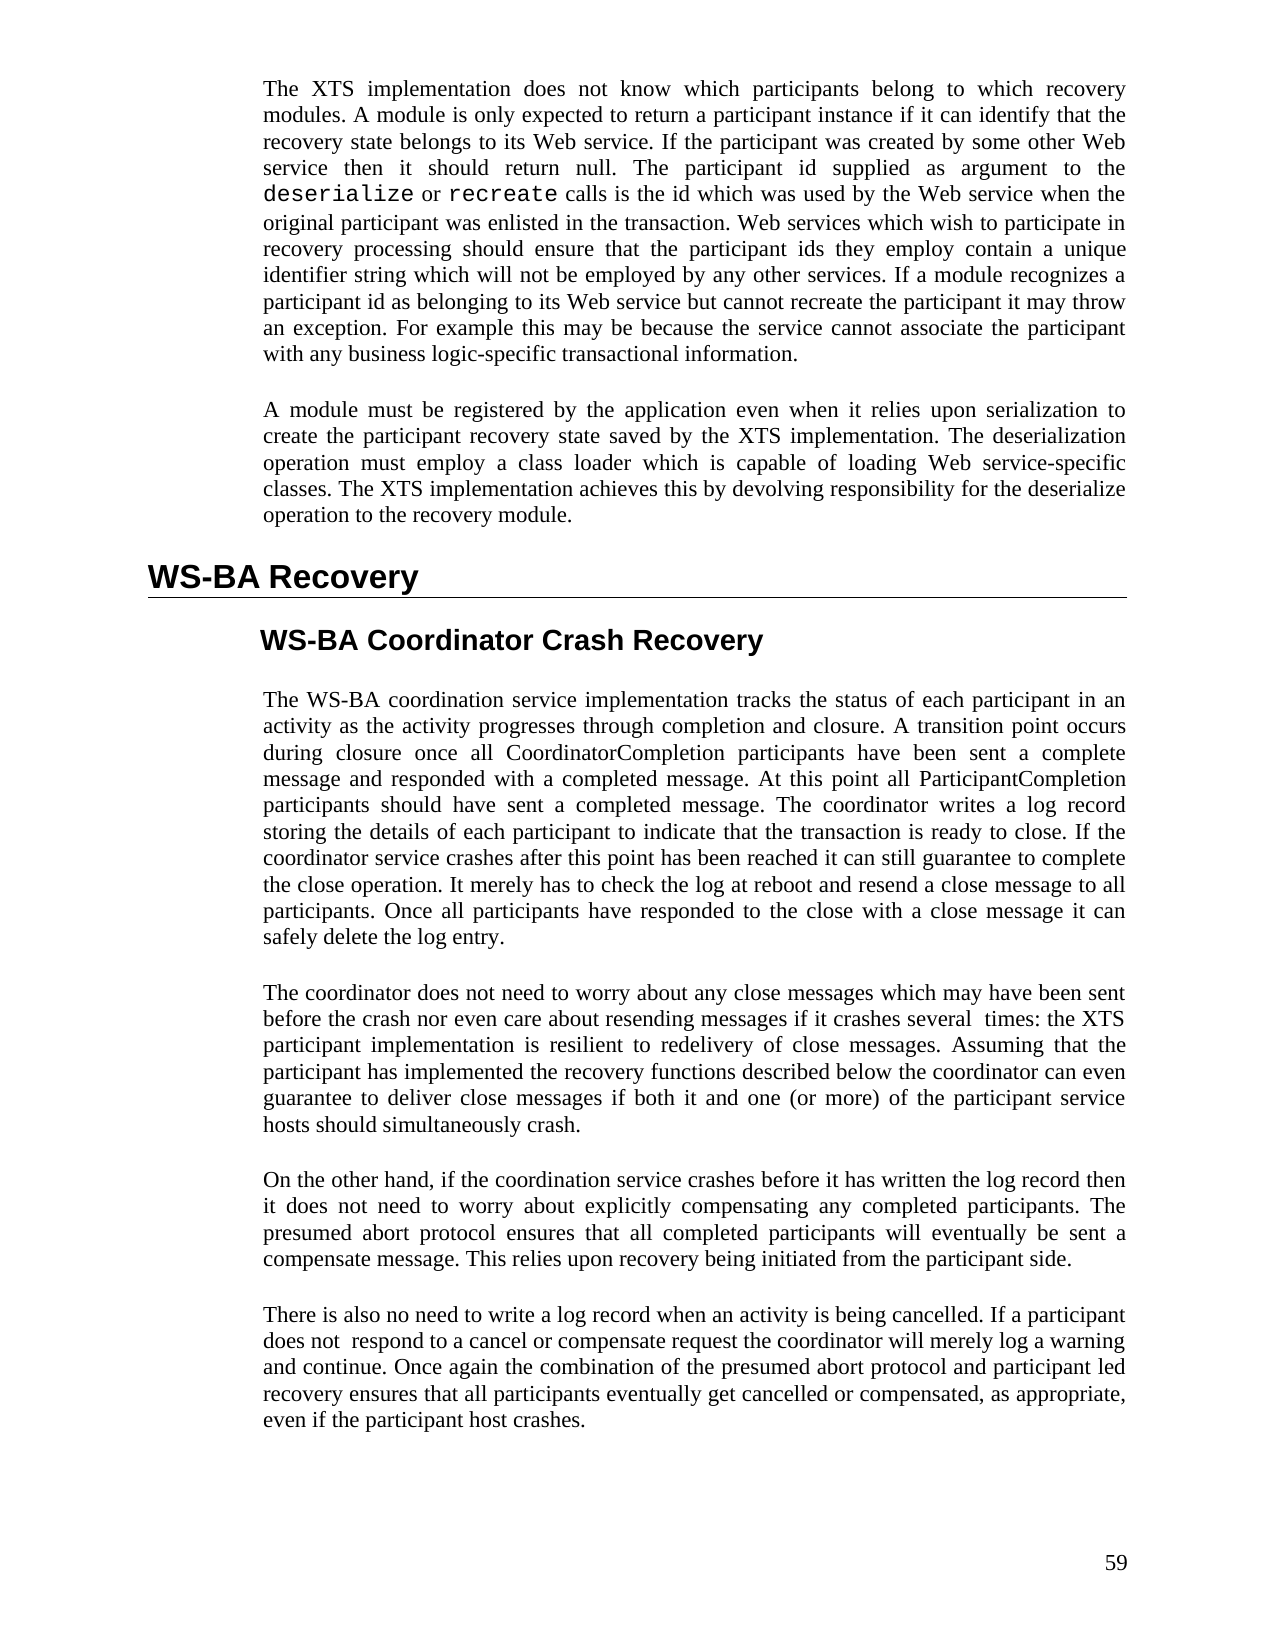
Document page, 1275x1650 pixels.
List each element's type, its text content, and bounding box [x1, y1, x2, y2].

subtitle WS-BA Coordinator Crash Recovery [148, 623, 1127, 657]
text A module must be registered by the application even when it relies upon serialization to create the participant recovery state saved by the XTS implementation. The deserialization operation must employ a class loader which is capable of loading Web service-specific classes. The XTS implementation achieves this by devolving responsibility for the deserialize operation to the recovery module. [263, 396, 1127, 528]
text On the other hand, if the coordination service crashes before it has written the log record then it does not need to worry about explicitly compensating any completed participants. The presumed abort protocol ensures that all completed participants will eventually be sent a compensate message. This relies upon recovery being initiated from the participant side. [263, 1166, 1127, 1272]
text There is also no need to write a log record when an activity is being cancelled. If a participant does not respond to a cancel or compensate request the coordinator will merely log a warning and continue. Once again the combination of the presumed abort protocol and participant led recovery ensures that all participants eventually get cancelled or compensated, as appropriate, even if the participant host crashes. [263, 1301, 1127, 1432]
text The XTS implementation does not know which participants belong to which recovery modules. A module is only expected to return a participant instance if it can identify that the recovery state belongs to its Web service. If the participant was created by some other Web service then it should return null. The participant id supplied as argument to the deserialize or recreate calls is the id which was used by the Web service when the original participant was enlisted in the transaction. Web services which wish to participate in recovery processing should ensure that the participant ids they employ contain a unique identifier string which will not be employed by any other services. If a module recognizes a participant id as belonging to its Web service but cannot recreate the participant it may throw an exception. For example this may be because the service cannot associate the participant with any business logic-specific transactional information. [263, 75, 1127, 367]
text The WS-BA coordination service implementation tracks the status of each participant in an activity as the activity progresses through completion and closure. A transition point occurs during closure once all CoordinatorCompletion participants have been sent a complete message and responded with a completed message. At this point all ParticipantCompletion participants should have sent a completed message. The coordinator writes a log record storing the details of each participant to indicate that the transaction is ready to close. If the coordinator service crashes after this point has been reached it can still guarantee to complete the close operation. It merely has to check the log at reboot and resend a close message to all participants. Once all participants have responded to the close with a close message it can safely delete the log entry. [263, 686, 1127, 950]
text The coordinator does not need to worry about any close messages which may have been sent before the crash nor even care about resending messages if it crashes several times: the XTS participant implementation is resilient to redelivery of close messages. Assuming that the participant has implemented the recovery functions described below the coordinator can even guarantee to deliver close messages if both it and one (or more) of the participant service hosts should simultaneously crash. [263, 979, 1127, 1137]
subtitle WS-BA Recovery [148, 557, 1127, 597]
